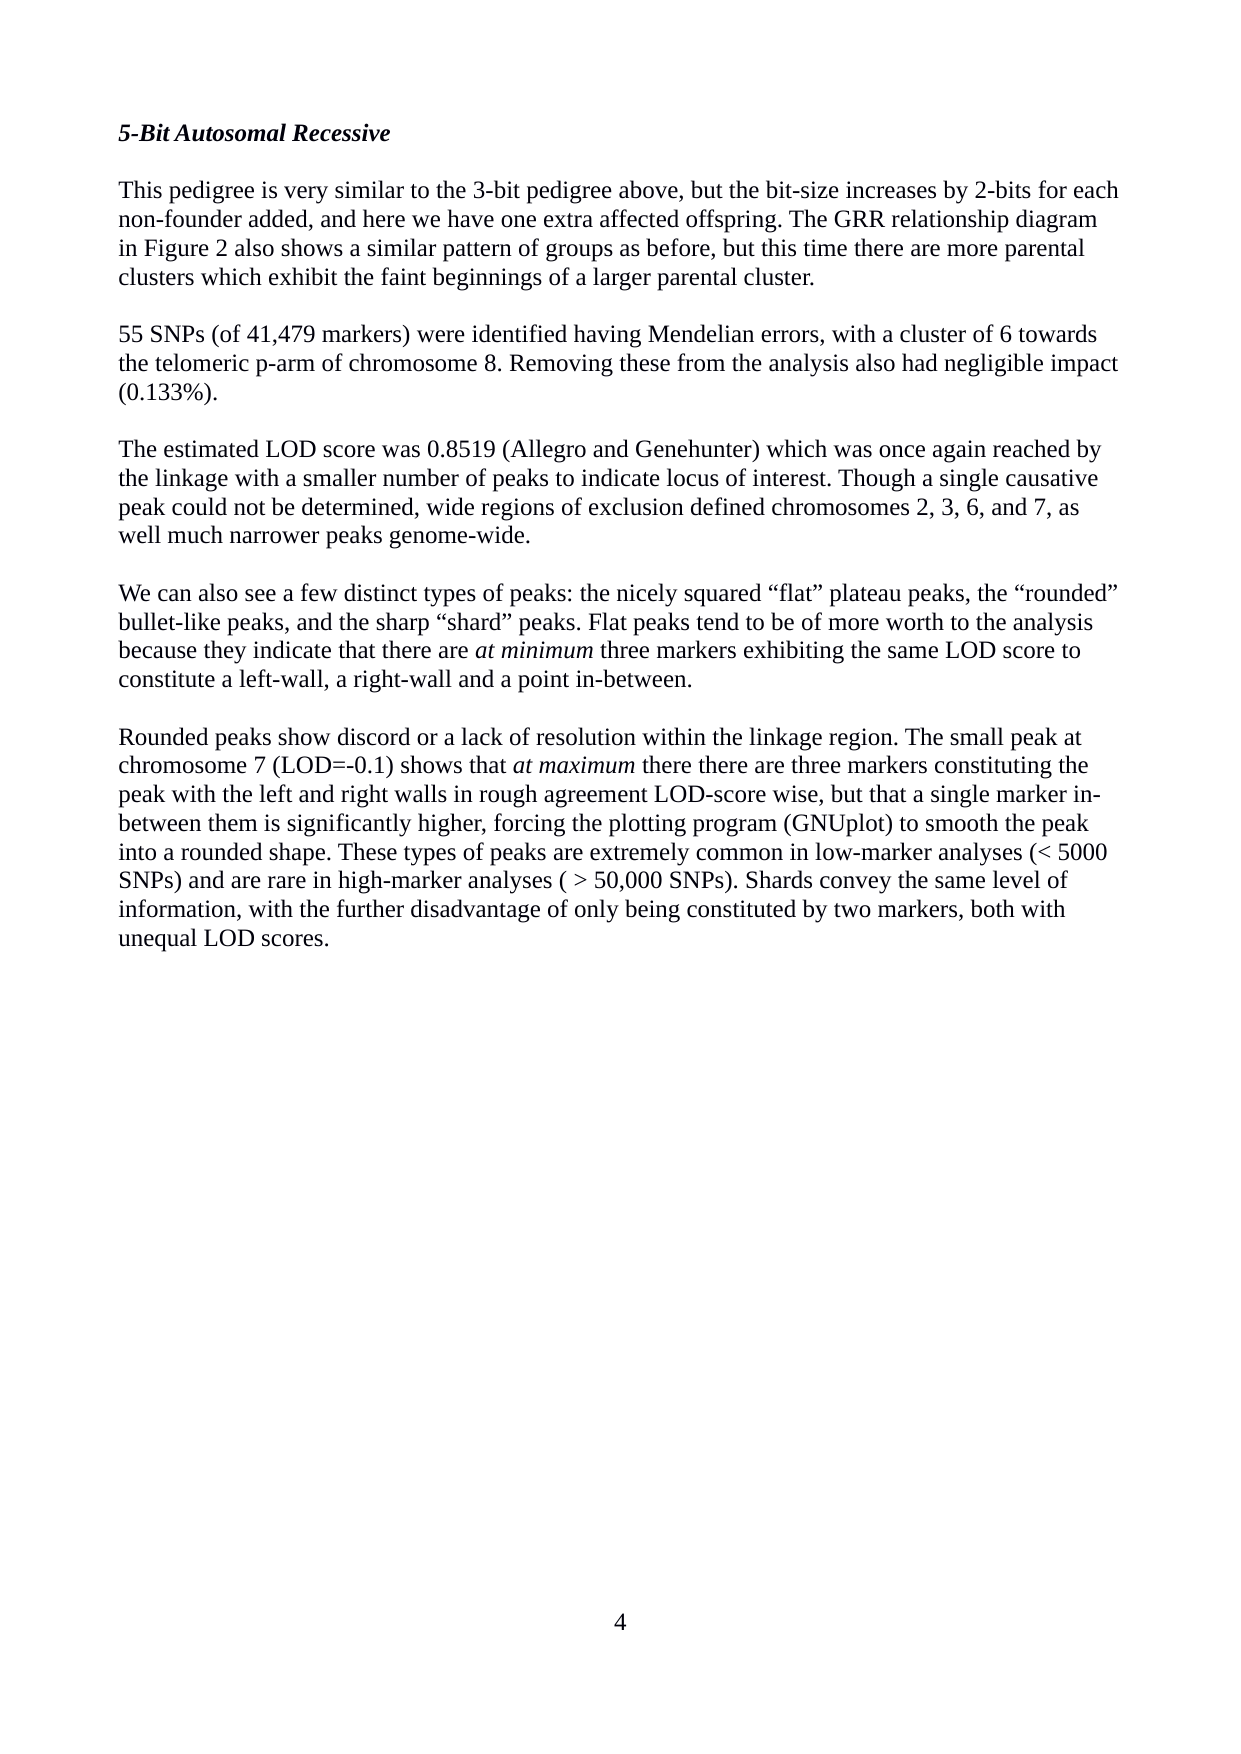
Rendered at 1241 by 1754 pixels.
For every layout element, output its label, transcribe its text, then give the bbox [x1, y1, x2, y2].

text The estimated LOD score was 0.8519 (Allegro and Genehunter) which was once again reached by the linkage with a smaller number of peaks to indicate locus of interest. Though a single causative peak could not be determined, wide regions of exclusion defined chromosomes 2, 3, 6, and 7, as well much narrower peaks genome-wide. [118, 434, 1122, 549]
text 55 SNPs (of 41,479 markers) were identified having Mendelian errors, with a cluster of 6 towards the telomeric p-arm of chromosome 8. Removing these from the analysis also had negligible impact (0.133%). [118, 319, 1122, 406]
text This pedigree is very similar to the 3-bit pedigree above, but the bit-size increases by 2-bits for each non-founder added, and here we have one extra affected offspring. The GRR relationship diagram in Figure 2 also shows a similar pattern of groups as before, but this time there are more parental clusters which exhibit the faint beginnings of a larger parental cluster. [118, 176, 1122, 291]
text We can also see a few distinct types of peaks: the nicely squared “flat” plateau peaks, the “rounded” bullet-like peaks, and the sharp “shard” peaks. Flat peaks tend to be of more worth to the analysis because they indicate that there are at minimum three markers exhibiting the same LOD score to constitute a left-wall, a right-wall and a point in-between. [118, 578, 1122, 693]
subtitle 5-Bit Autosomal Recessive [118, 118, 1122, 147]
text Rounded peaks show discord or a lack of resolution within the linkage region. The small peak at chromosome 7 (LOD=-0.1) shows that at maximum there there are three markers constituting the peak with the left and right walls in rough agreement LOD-score wise, but that a single marker in-between them is significantly higher, forcing the plotting program (GNUplot) to smooth the peak into a rounded shape. These types of peaks are extremely common in low-marker analyses (< 5000 SNPs) and are rare in high-marker analyses ( > 50,000 SNPs). Shards convey the same level of information, with the further disadvantage of only being constituted by two markers, both with unequal LOD scores. [118, 722, 1122, 952]
